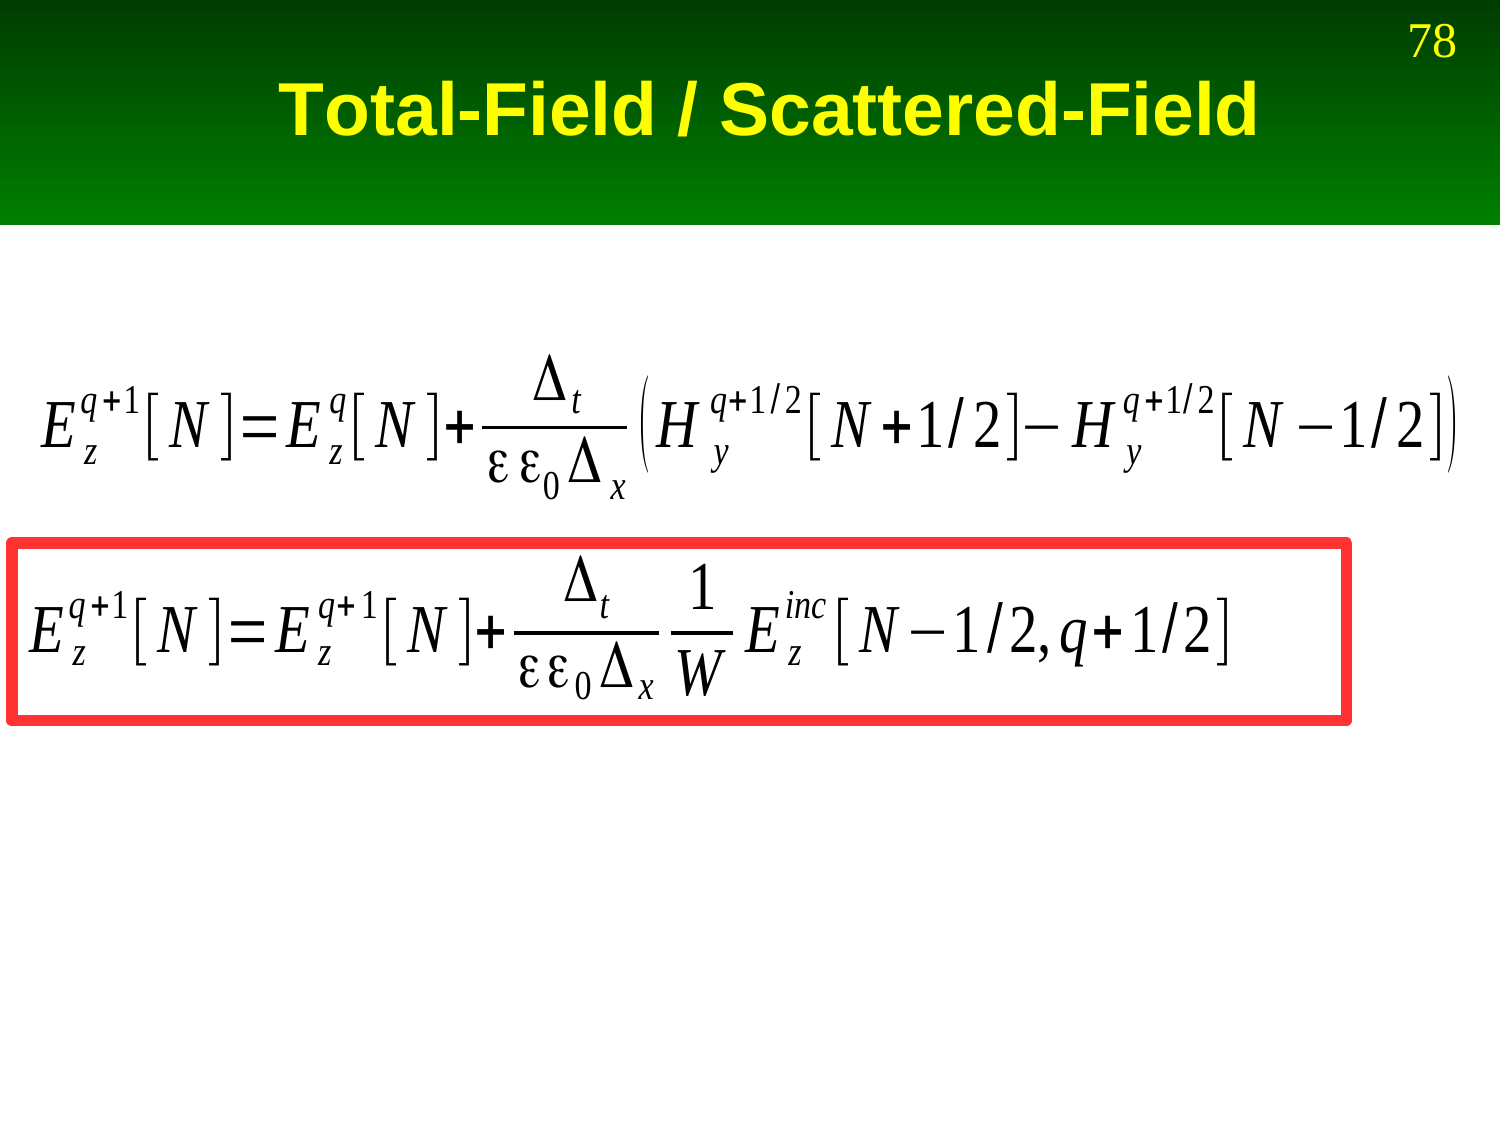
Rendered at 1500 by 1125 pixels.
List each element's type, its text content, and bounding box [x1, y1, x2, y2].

chart [23, 348, 1473, 508]
chart [18, 549, 1247, 713]
title Total-Field / Scattered-Field [100, 7, 1441, 204]
